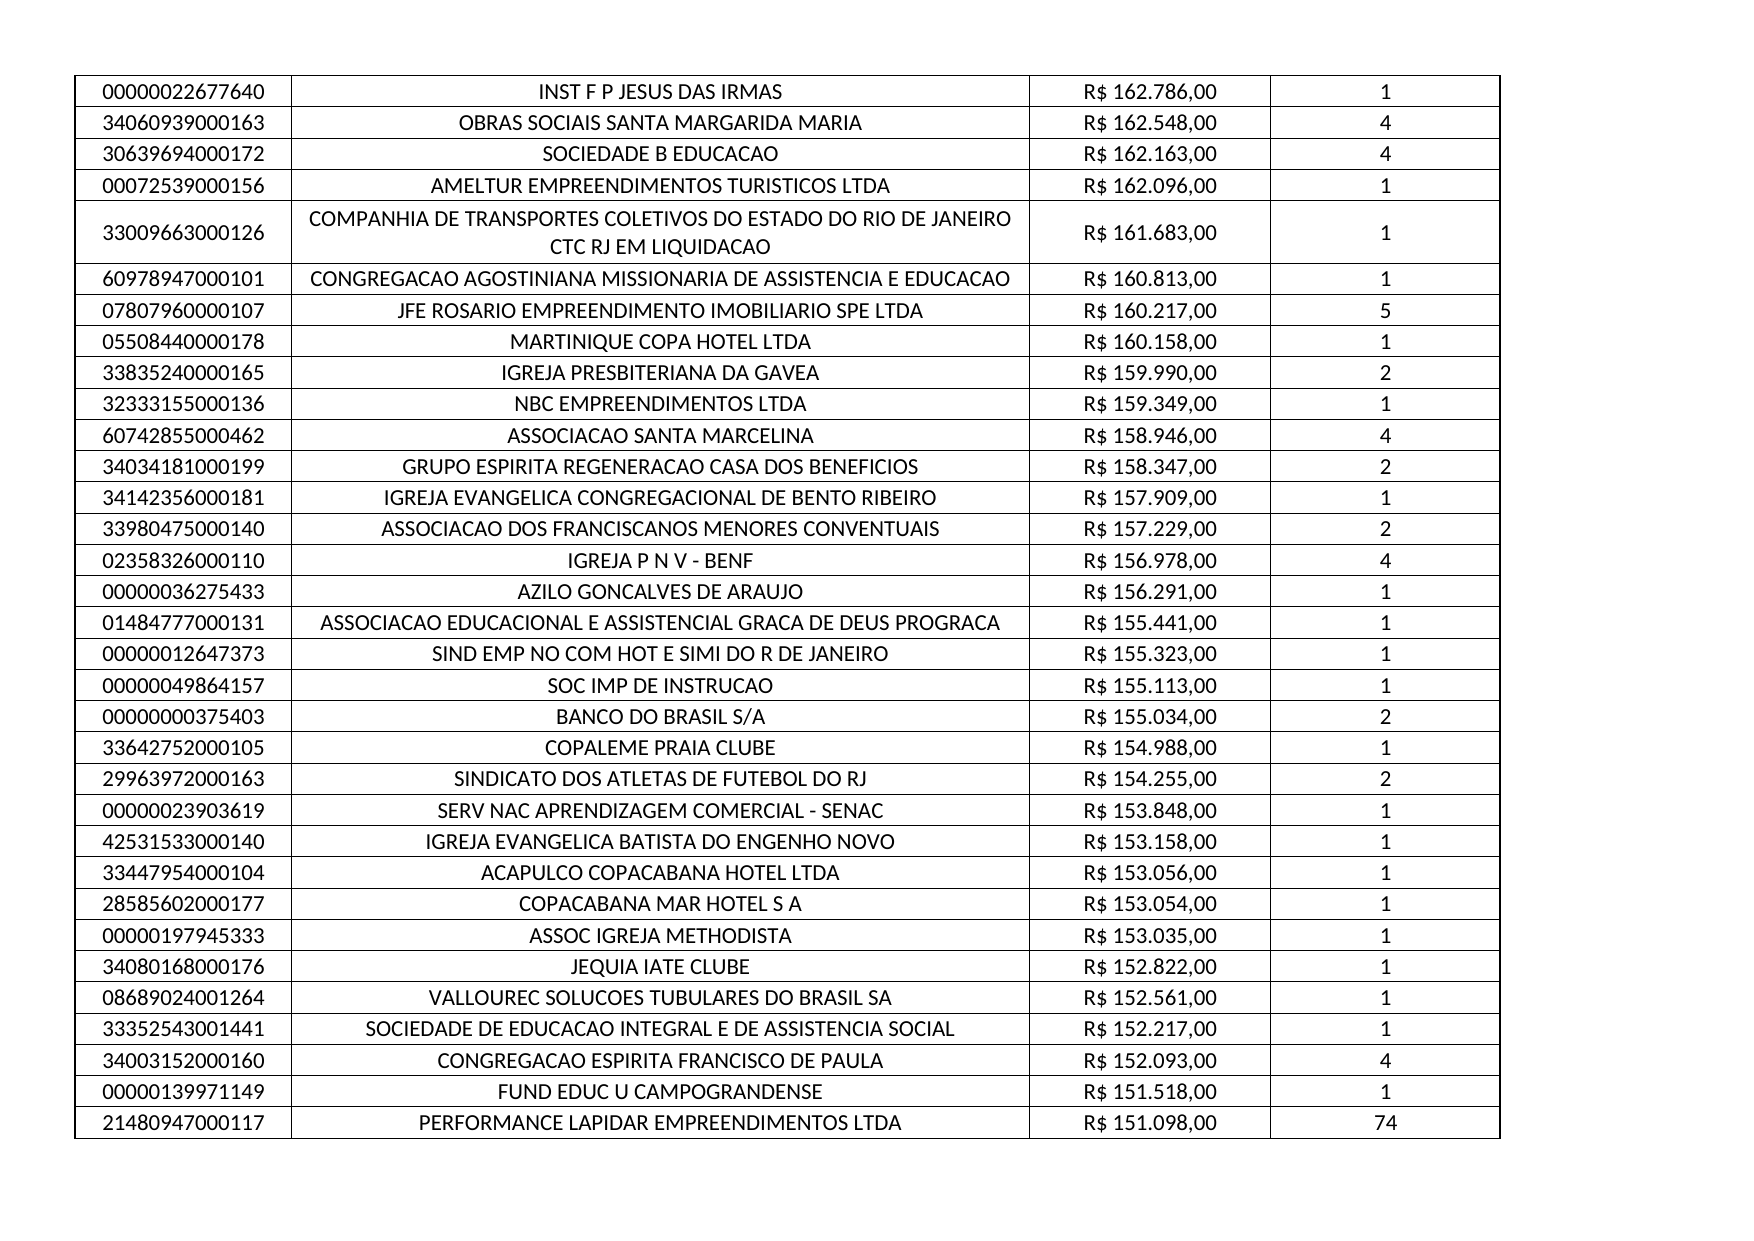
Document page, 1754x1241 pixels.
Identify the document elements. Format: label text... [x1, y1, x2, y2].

table_cell 00000000375403 [76, 701, 291, 731]
table_cell 1 [1271, 795, 1499, 825]
table_cell R$ 151.518,00 [1030, 1076, 1270, 1106]
table_cell 33642752000105 [76, 732, 291, 762]
table_cell SERV NAC APRENDIZAGEM COMERCIAL - SENAC [292, 795, 1029, 825]
table_cell 33009663000126 [76, 201, 291, 262]
table_cell FUND EDUC U CAMPOGRANDENSE [292, 1076, 1029, 1106]
table_cell 1 [1271, 951, 1499, 981]
table_cell R$ 158.946,00 [1030, 420, 1270, 450]
table_cell SIND EMP NO COM HOT E SIMI DO R DE JANEIRO [292, 639, 1029, 669]
table_cell 1 [1271, 170, 1499, 200]
table_cell 1 [1271, 639, 1499, 669]
table_cell R$ 155.113,00 [1030, 670, 1270, 700]
table_cell 4 [1271, 107, 1499, 137]
table_cell 28585602000177 [76, 889, 291, 919]
table_cell 1 [1271, 982, 1499, 1012]
table_cell 1 [1271, 576, 1499, 606]
table_cell COPACABANA MAR HOTEL S A [292, 889, 1029, 919]
table_cell 1 [1271, 326, 1499, 356]
table_cell INST F P JESUS DAS IRMAS [292, 76, 1029, 106]
table_cell JEQUIA IATE CLUBE [292, 951, 1029, 981]
table_cell 1 [1271, 264, 1499, 294]
table_cell R$ 157.229,00 [1030, 514, 1270, 544]
table_cell 1 [1271, 670, 1499, 700]
table_cell R$ 153.848,00 [1030, 795, 1270, 825]
table_cell R$ 153.056,00 [1030, 857, 1270, 887]
table_cell ACAPULCO COPACABANA HOTEL LTDA [292, 857, 1029, 887]
table_cell IGREJA PRESBITERIANA DA GAVEA [292, 357, 1029, 387]
table_cell 33447954000104 [76, 857, 291, 887]
table_cell 02358326000110 [76, 545, 291, 575]
table_cell 00000049864157 [76, 670, 291, 700]
table_cell 34142356000181 [76, 482, 291, 512]
table_cell 05508440000178 [76, 326, 291, 356]
table_cell 34034181000199 [76, 451, 291, 481]
table_cell COPALEME PRAIA CLUBE [292, 732, 1029, 762]
table_cell CONGREGACAO AGOSTINIANA MISSIONARIA DE ASSISTENCIA E EDUCACAO [292, 264, 1029, 294]
table_cell 4 [1271, 1045, 1499, 1075]
table_cell R$ 160.813,00 [1030, 264, 1270, 294]
table_cell R$ 154.988,00 [1030, 732, 1270, 762]
table_cell 4 [1271, 420, 1499, 450]
table_cell ASSOC IGREJA METHODISTA [292, 920, 1029, 950]
table_cell R$ 153.158,00 [1030, 826, 1270, 856]
table_cell 2 [1271, 451, 1499, 481]
table_cell 32333155000136 [76, 389, 291, 419]
table_cell 5 [1271, 295, 1499, 325]
table_cell 1 [1271, 826, 1499, 856]
table_cell 00072539000156 [76, 170, 291, 200]
table_cell SOC IMP DE INSTRUCAO [292, 670, 1029, 700]
table_cell NBC EMPREENDIMENTOS LTDA [292, 389, 1029, 419]
table_cell R$ 155.441,00 [1030, 607, 1270, 637]
table_cell 74 [1271, 1107, 1499, 1137]
table_cell MARTINIQUE COPA HOTEL LTDA [292, 326, 1029, 356]
table_cell ASSOCIACAO SANTA MARCELINA [292, 420, 1029, 450]
table_cell 34080168000176 [76, 951, 291, 981]
table_cell 2 [1271, 514, 1499, 544]
table_cell GRUPO ESPIRITA REGENERACAO CASA DOS BENEFICIOS [292, 451, 1029, 481]
table_cell AZILO GONCALVES DE ARAUJO [292, 576, 1029, 606]
table_cell 08689024001264 [76, 982, 291, 1012]
table_cell 33352543001441 [76, 1014, 291, 1044]
table_cell 1 [1271, 482, 1499, 512]
table_cell 33835240000165 [76, 357, 291, 387]
table_cell R$ 155.034,00 [1030, 701, 1270, 731]
table_cell PERFORMANCE LAPIDAR EMPREENDIMENTOS LTDA [292, 1107, 1029, 1137]
table_cell 07807960000107 [76, 295, 291, 325]
table_cell 1 [1271, 201, 1499, 262]
table_cell 1 [1271, 76, 1499, 106]
table_cell 00000139971149 [76, 1076, 291, 1106]
table_cell 1 [1271, 920, 1499, 950]
table_cell R$ 161.683,00 [1030, 201, 1270, 262]
table_cell ASSOCIACAO EDUCACIONAL E ASSISTENCIAL GRACA DE DEUS PROGRACA [292, 607, 1029, 637]
table_cell VALLOUREC SOLUCOES TUBULARES DO BRASIL SA [292, 982, 1029, 1012]
table_cell R$ 162.786,00 [1030, 76, 1270, 106]
table_cell COMPANHIA DE TRANSPORTES COLETIVOS DO ESTADO DO RIO DE JANEIRO CTC RJ EM LIQUIDACAO [292, 201, 1029, 262]
table_cell R$ 154.255,00 [1030, 764, 1270, 794]
table_cell R$ 156.978,00 [1030, 545, 1270, 575]
table_cell R$ 158.347,00 [1030, 451, 1270, 481]
table_cell 34060939000163 [76, 107, 291, 137]
table_cell 1 [1271, 389, 1499, 419]
table_cell R$ 159.349,00 [1030, 389, 1270, 419]
table_cell 1 [1271, 857, 1499, 887]
table_cell R$ 159.990,00 [1030, 357, 1270, 387]
table_cell CONGREGACAO ESPIRITA FRANCISCO DE PAULA [292, 1045, 1029, 1075]
table_cell AMELTUR EMPREENDIMENTOS TURISTICOS LTDA [292, 170, 1029, 200]
table_cell IGREJA P N V - BENF [292, 545, 1029, 575]
table_cell IGREJA EVANGELICA BATISTA DO ENGENHO NOVO [292, 826, 1029, 856]
table_cell R$ 155.323,00 [1030, 639, 1270, 669]
table_cell 00000012647373 [76, 639, 291, 669]
table_cell R$ 156.291,00 [1030, 576, 1270, 606]
table_cell 29963972000163 [76, 764, 291, 794]
table_cell 00000197945333 [76, 920, 291, 950]
table_cell 00000022677640 [76, 76, 291, 106]
table_cell R$ 160.158,00 [1030, 326, 1270, 356]
table_cell IGREJA EVANGELICA CONGREGACIONAL DE BENTO RIBEIRO [292, 482, 1029, 512]
table_cell 4 [1271, 139, 1499, 169]
table_cell 1 [1271, 732, 1499, 762]
table_cell R$ 152.822,00 [1030, 951, 1270, 981]
table_cell R$ 152.561,00 [1030, 982, 1270, 1012]
table_cell ASSOCIACAO DOS FRANCISCANOS MENORES CONVENTUAIS [292, 514, 1029, 544]
table_cell 1 [1271, 607, 1499, 637]
table_cell 01484777000131 [76, 607, 291, 637]
table_cell 21480947000117 [76, 1107, 291, 1137]
table_cell OBRAS SOCIAIS SANTA MARGARIDA MARIA [292, 107, 1029, 137]
table_cell R$ 153.054,00 [1030, 889, 1270, 919]
table_cell 1 [1271, 889, 1499, 919]
table_cell R$ 157.909,00 [1030, 482, 1270, 512]
table_cell R$ 151.098,00 [1030, 1107, 1270, 1137]
table_cell R$ 162.548,00 [1030, 107, 1270, 137]
table_cell SOCIEDADE DE EDUCACAO INTEGRAL E DE ASSISTENCIA SOCIAL [292, 1014, 1029, 1044]
table_cell 00000036275433 [76, 576, 291, 606]
table_cell R$ 152.093,00 [1030, 1045, 1270, 1075]
table_cell 42531533000140 [76, 826, 291, 856]
table_cell 33980475000140 [76, 514, 291, 544]
table_cell 30639694000172 [76, 139, 291, 169]
table_cell 60978947000101 [76, 264, 291, 294]
table_cell 2 [1271, 357, 1499, 387]
table_cell 60742855000462 [76, 420, 291, 450]
table_cell R$ 162.096,00 [1030, 170, 1270, 200]
table_cell R$ 152.217,00 [1030, 1014, 1270, 1044]
table_cell R$ 160.217,00 [1030, 295, 1270, 325]
table_cell 34003152000160 [76, 1045, 291, 1075]
table_cell R$ 162.163,00 [1030, 139, 1270, 169]
table_cell 1 [1271, 1076, 1499, 1106]
table_cell 00000023903619 [76, 795, 291, 825]
table_cell BANCO DO BRASIL S/A [292, 701, 1029, 731]
table_cell 4 [1271, 545, 1499, 575]
table_cell 1 [1271, 1014, 1499, 1044]
table_cell 2 [1271, 701, 1499, 731]
table_cell JFE ROSARIO EMPREENDIMENTO IMOBILIARIO SPE LTDA [292, 295, 1029, 325]
table_cell SOCIEDADE B EDUCACAO [292, 139, 1029, 169]
table_cell SINDICATO DOS ATLETAS DE FUTEBOL DO RJ [292, 764, 1029, 794]
table_cell 2 [1271, 764, 1499, 794]
table_cell R$ 153.035,00 [1030, 920, 1270, 950]
